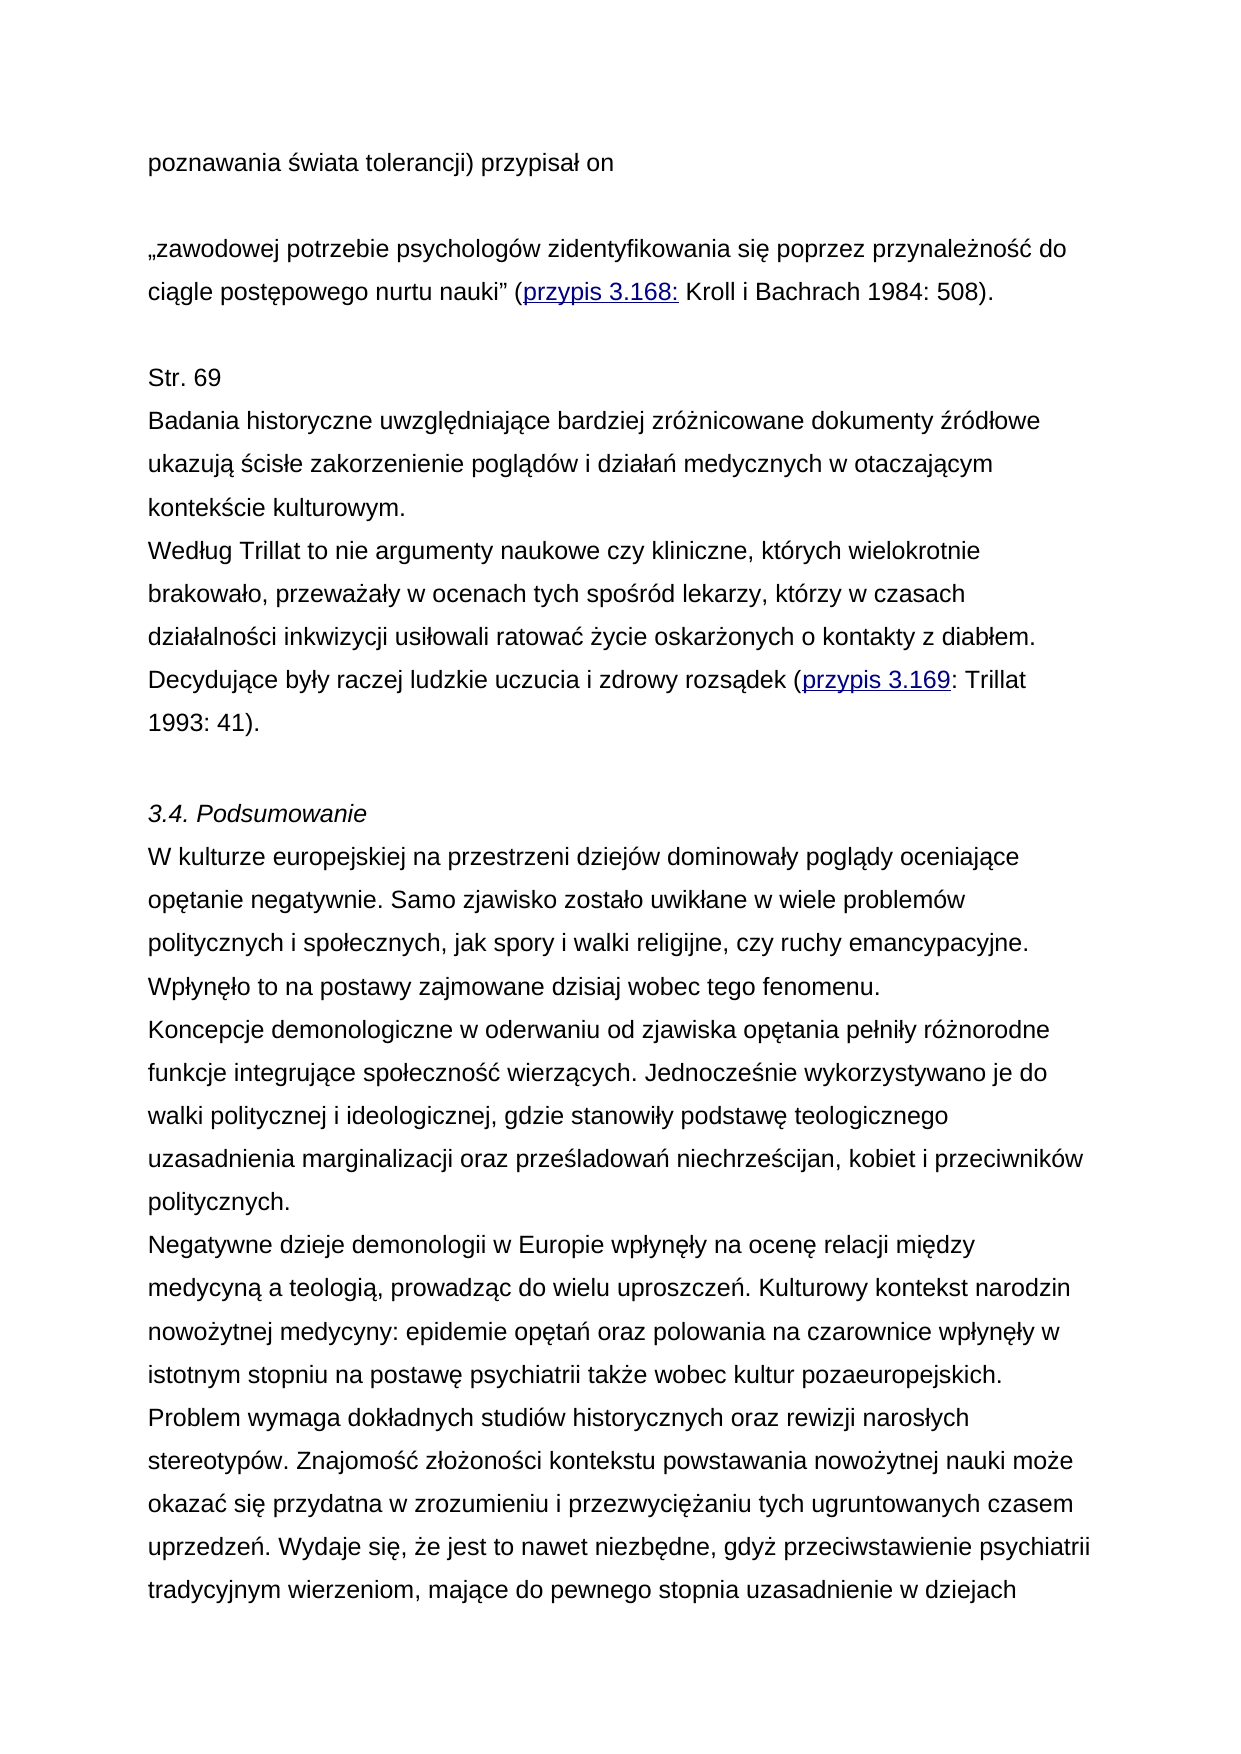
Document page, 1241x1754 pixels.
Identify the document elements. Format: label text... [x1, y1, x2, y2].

text W kulturze europejskiej na przestrzeni dziejów dominowały poglądy oceniające opętanie negatywnie. Samo zjawisko zostało uwikłane w wiele problemów politycznych i społecznych, jak spory i walki religijne, czy ruchy emancypacyjne. Wpłynęło to na postawy zajmowane dzisiaj wobec tego fenomenu. [148, 842, 1093, 1000]
text poznawania świata tolerancji) przypisał on [148, 148, 1093, 176]
text Koncepcje demonologiczne w oderwaniu od zjawiska opętania pełniły różnorodne funkcje integrujące społeczność wierzących. Jednocześnie wykorzystywano je do walki politycznej i ideologicznej, gdzie stanowiły podstawę teologicznego uzasadnienia marginalizacji oraz prześladowań niechrześcijan, kobiet i przeciwników politycznych. [148, 1014, 1093, 1216]
text Str. 69 [148, 363, 1093, 392]
text Negatywne dzieje demonologii w Europie wpłynęły na ocenę relacji między medycyną a teologią, prowadząc do wielu uproszczeń. Kulturowy kontekst narodzin nowożytnej medycyny: epidemie opętań oraz polowania na czarownice wpłynęły w istotnym stopniu na postawę psychiatrii także wobec kultur pozaeuropejskich. Problem wymaga dokładnych studiów historycznych oraz rewizji narosłych stereotypów. Znajomość złożoności kontekstu powstawania nowożytnej nauki może okazać się przydatna w zrozumieniu i przezwyciężaniu tych ugruntowanych czasem uprzedzeń. Wydaje się, że jest to nawet niezbędne, gdyż przeciwstawienie psychiatrii tradycyjnym wierzeniom, mające do pewnego stopnia uzasadnienie w dziejach [148, 1230, 1093, 1604]
text Według Trillat to nie argumenty naukowe czy kliniczne, których wielokrotnie brakowało, przeważały w ocenach tych spośród lekarzy, którzy w czasach działalności inkwizycji usiłowali ratować życie oskarżonych o kontakty z diabłem. Decydujące były raczej ludzkie uczucia i zdrowy rozsądek (przypis 3.169: Trillat 1993: 41). [148, 536, 1093, 737]
text Badania historyczne uwzględniające bardziej zróżnicowane dokumenty źródłowe ukazują ścisłe zakorzenienie poglądów i działań medycznych w otaczającym kontekście kulturowym. [148, 406, 1093, 521]
text „zawodowej potrzebie psychologów zidentyfikowania się poprzez przynależność do ciągle postępowego nurtu nauki” (przypis 3.168: Kroll i Bachrach 1984: 508). [148, 234, 1093, 306]
subtitle 3.4. Podsumowanie [148, 799, 1093, 828]
